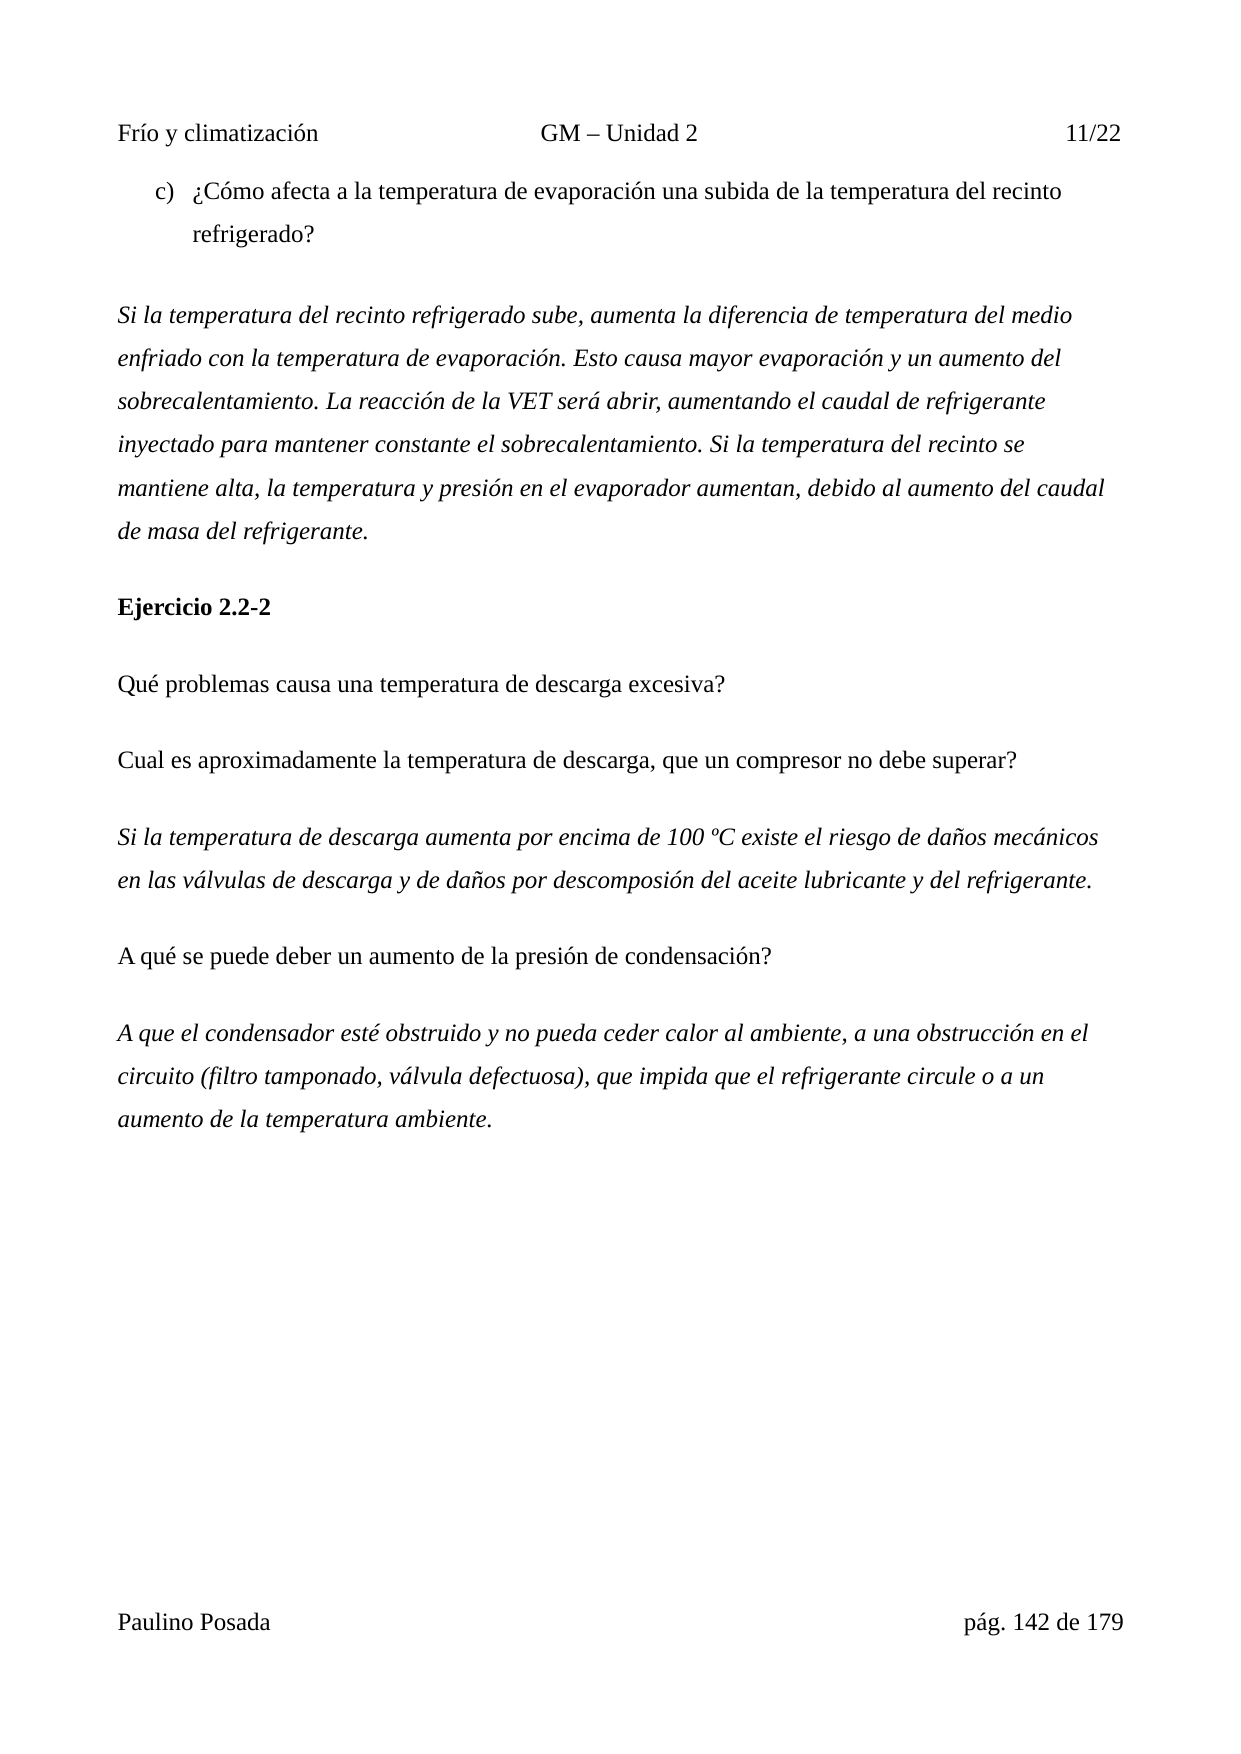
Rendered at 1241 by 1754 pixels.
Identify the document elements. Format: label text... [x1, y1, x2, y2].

text A que el condensador esté obstruido y no pueda ceder calor al ambiente, a una obstrucción en el circuito (filtro tamponado, válvula defectuosa), que impida que el refrigerante circule o a un aumento de la temperatura ambiente. [117, 1018, 1123, 1133]
text A qué se puede deber un aumento de la presión de condensación? [117, 941, 1123, 970]
text Cual es aproximadamente la temperatura de descarga, que un compresor no debe superar? [117, 745, 1123, 774]
text Si la temperatura del recinto refrigerado sube, aumenta la diferencia de temperatura del medio enfriado con la temperatura de evaporación. Esto causa mayor evaporación y un aumento del sobrecalentamiento. La reacción de la VET será abrir, aumentando el caudal de refrigerante inyectado para mantener constante el sobrecalentamiento. Si la temperatura del recinto se mantiene alta, la temperatura y presión en el evaporador aumentan, debido al aumento del caudal de masa del refrigerante. [117, 300, 1123, 544]
text Si la temperatura de descarga aumenta por encima de 100 ºC existe el riesgo de daños mecánicos en las válvulas de descarga y de daños por descomposión del aceite lubricante y del refrigerante. [117, 822, 1123, 893]
text Ejercicio 2.2-2 [117, 592, 1123, 621]
list ¿Cómo afecta a la temperatura de evaporación una subida de la temperatura del recinto refrigerado? [155, 176, 1123, 248]
text Qué problemas causa una temperatura de descarga excesiva? [117, 669, 1123, 697]
